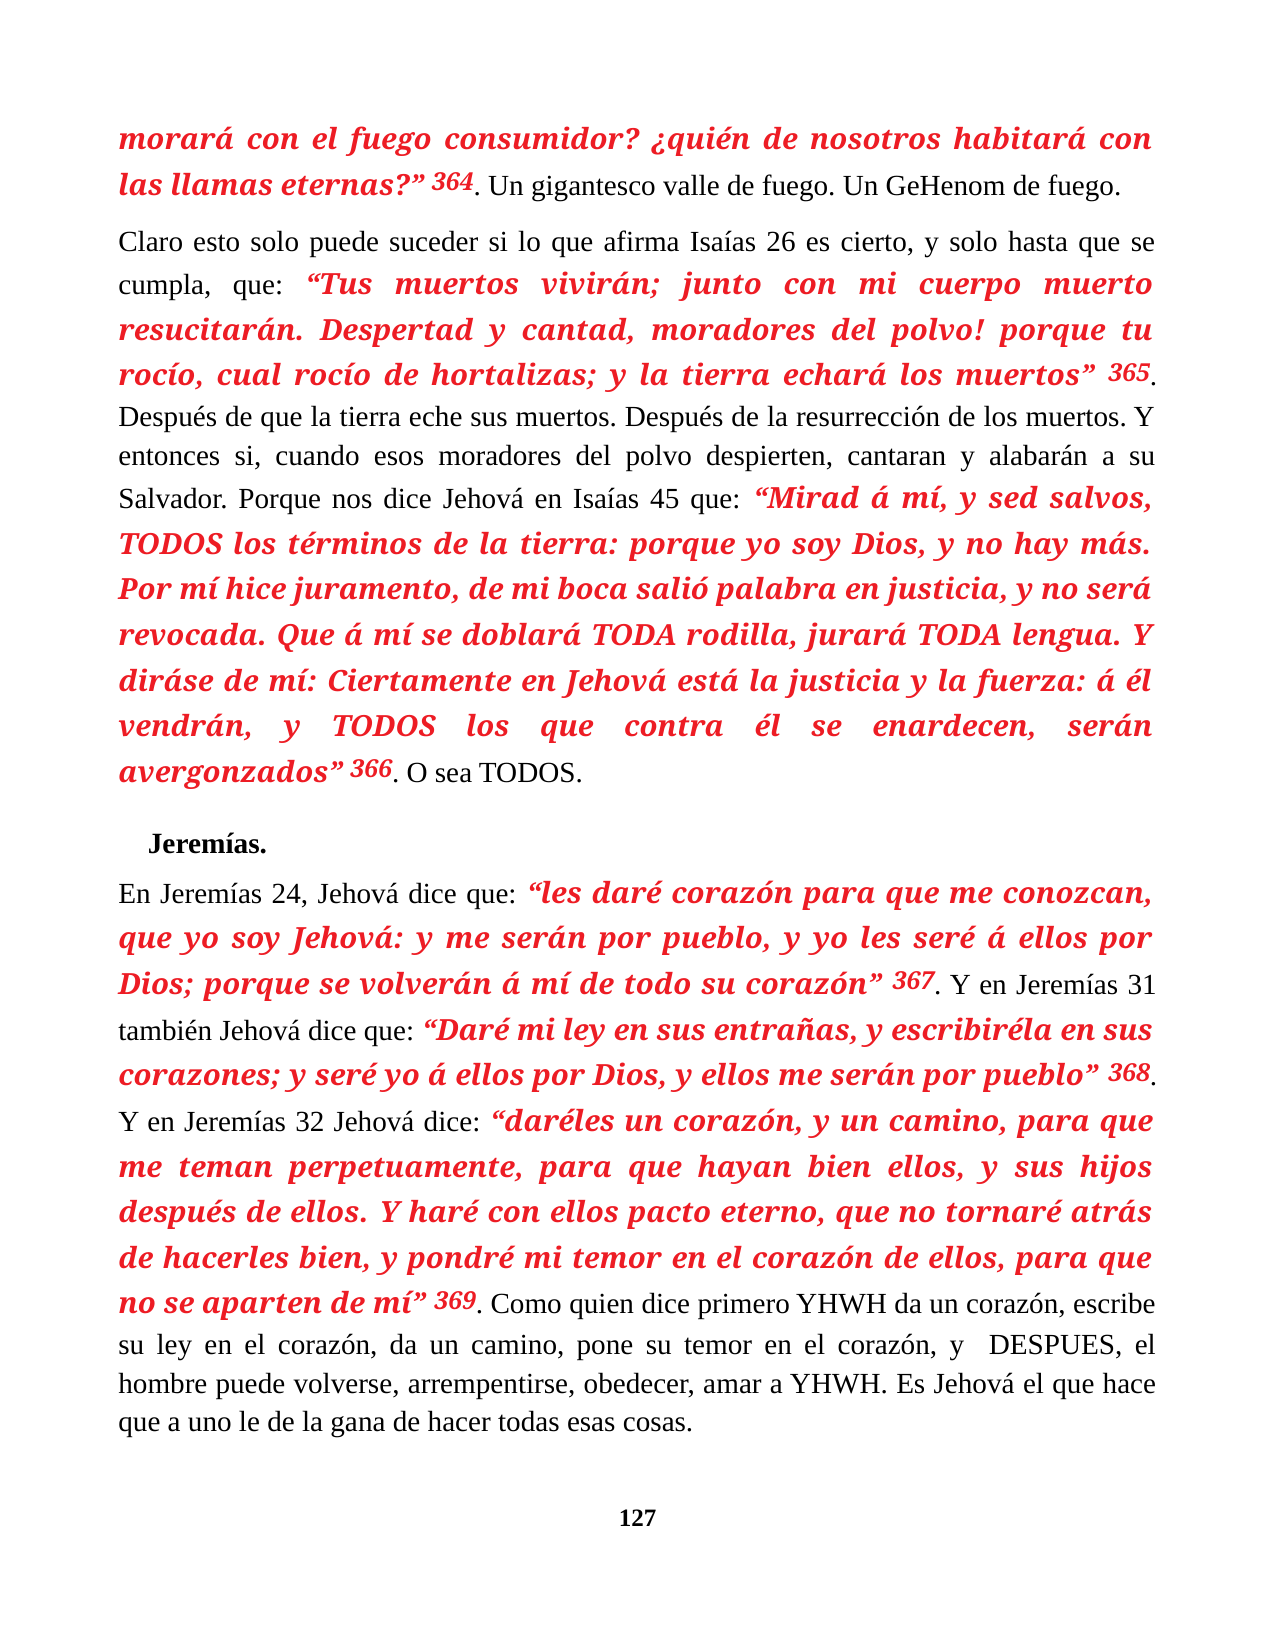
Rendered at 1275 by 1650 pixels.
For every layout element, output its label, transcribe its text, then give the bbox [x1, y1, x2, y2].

subtitle Jeremías. [148, 826, 1157, 860]
text morará con el fuego consumidor? ¿quién de nosotros habitará con las llamas eternas?” . Un gigantesco valle de fuego. Un GeHenom de fuego. [118, 118, 1157, 203]
text En Jeremías 24, Jehová dice que: “les daré corazón para que me conozcan, que yo soy Jehová: y me serán por pueblo, y yo les seré á ellos por Dios; porque se volverán á mí de todo su corazón” . Y en Jeremías 31 también Jehová dice que: “Daré mi ley en sus entrañas, y escribiréla en sus corazones; y seré yo á ellos por Dios, y ellos me serán por pueblo” . Y en Jeremías 32 Jehová dice: “daréles un corazón, y un camino, para que me teman perpetuamente, para que hayan bien ellos, y sus hijos después de ellos. Y haré con ellos pacto eterno, que no tornaré atrás de hacerles bien, y pondré mi temor en el corazón de ellos, para que no se aparten de mí” . Como quien dice primero YHWH da un corazón, escribe su ley en el corazón, da un camino, pone su temor en el corazón, y DESPUES, el hombre puede volverse, arrempentirse, obedecer, amar a YHWH. Es Jehová el que hace que a uno le de la gana de hacer todas esas cosas. [118, 872, 1157, 1438]
text Claro esto solo puede suceder si lo que afirma Isaías 26 es cierto, y solo hasta que se cumpla, que: “Tus muertos vivirán; junto con mi cuerpo muerto resucitarán. ­Despertad y cantad, moradores del polvo! porque tu rocío, cual rocío de hortalizas; y la tierra echará los muertos” . Después de que la tierra eche sus muertos. Después de la resurrección de los muertos. Y entonces si, cuando esos moradores del polvo despierten, cantaran y alabarán a su Salvador. Porque nos dice Jehová en Isaías 45 que: “Mirad á mí, y sed salvos, TODOS los términos de la tierra: porque yo soy Dios, y no hay más. Por mí hice juramento, de mi boca salió palabra en justicia, y no será revocada. Que á mí se doblará TODA rodilla, jurará TODA lengua. Y diráse de mí: Ciertamente en Jehová está la justicia y la fuerza: á él vendrán, y TODOS los que contra él se enardecen, serán avergonzados” . O sea TODOS. [118, 224, 1157, 791]
